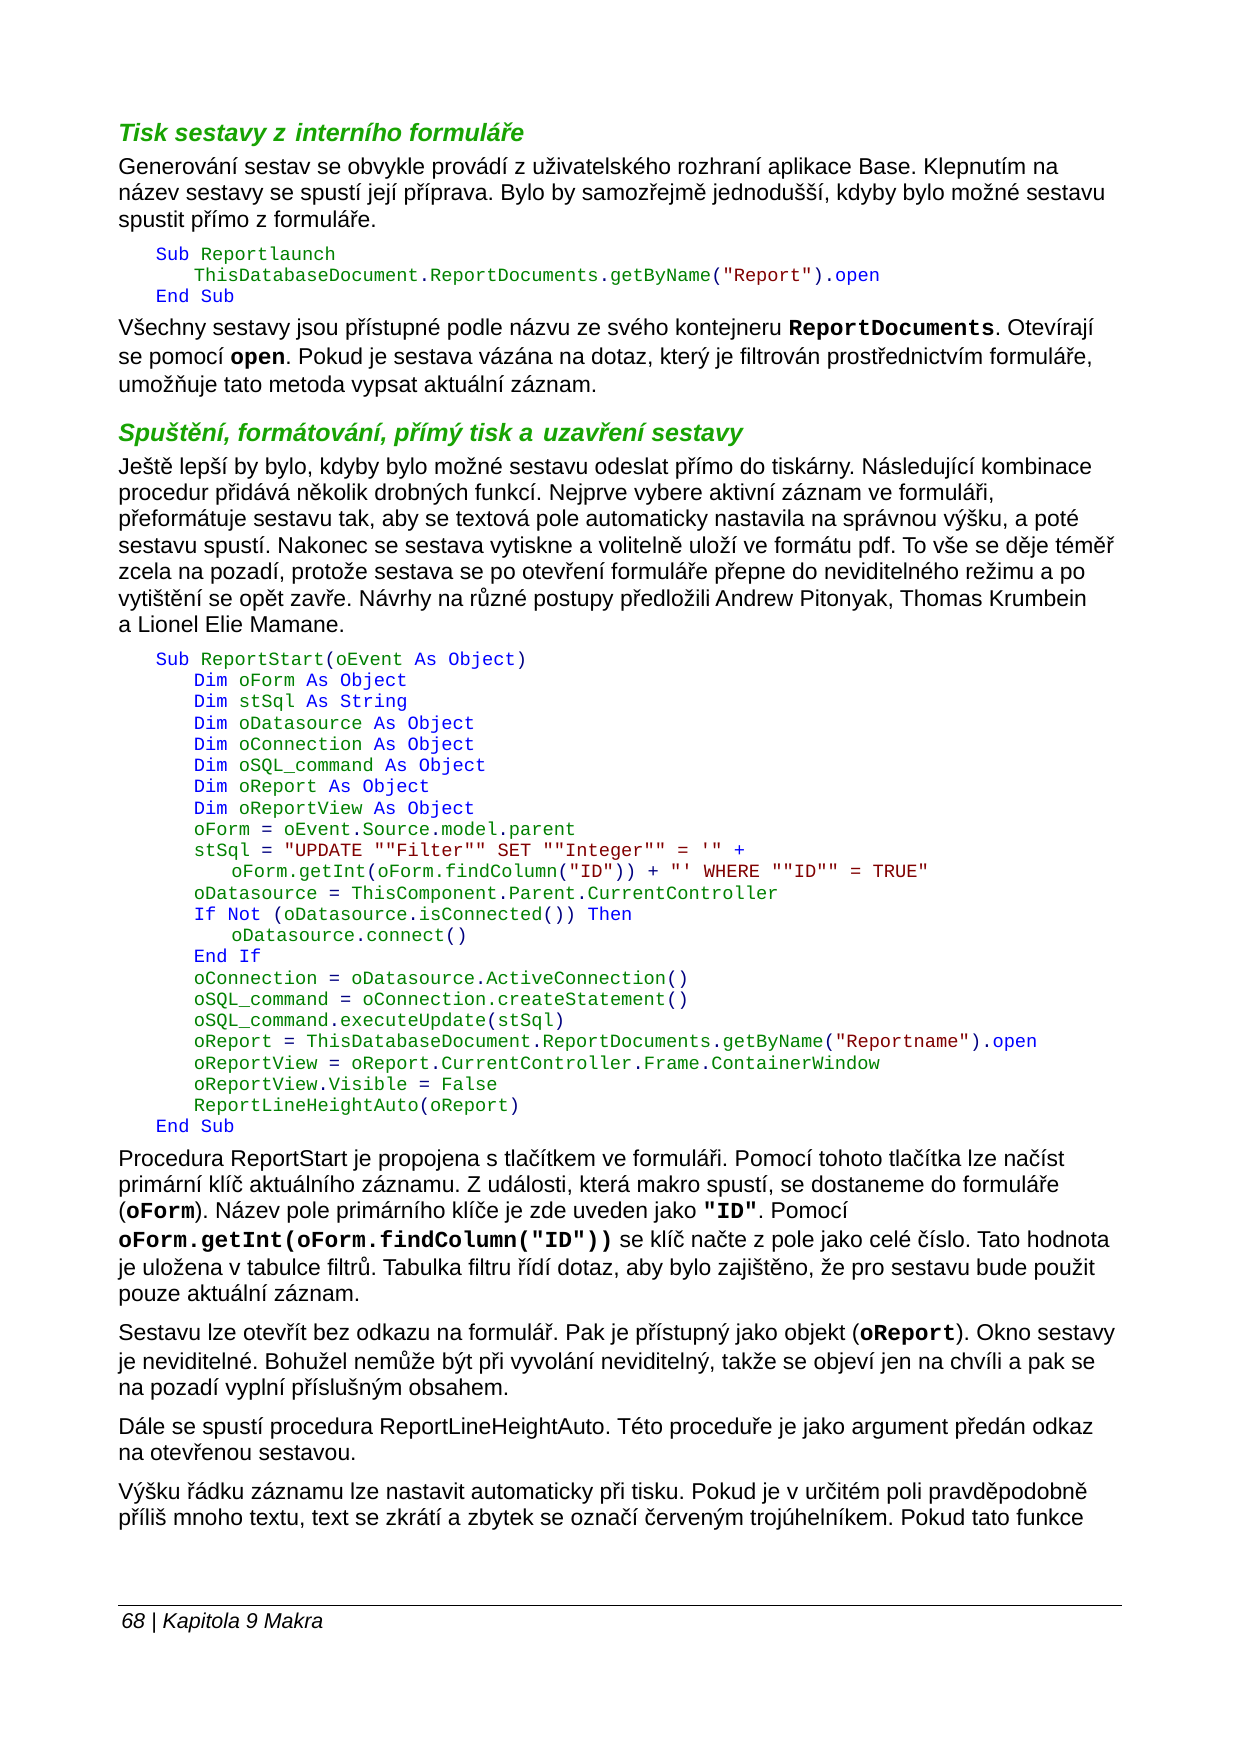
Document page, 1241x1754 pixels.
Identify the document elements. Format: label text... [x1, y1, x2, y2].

subtitle Tisk sestavy z interního formuláře [118, 118, 1122, 147]
text Dim oSQL_command As Object [156, 756, 1122, 777]
text Dim oConnection As Object [156, 735, 1122, 756]
text Dim oReportView As Object [156, 798, 1122, 820]
subtitle Spuštění, formátování, přímý tisk a uzavření sestavy [118, 418, 1122, 447]
text oDatasource = ThisComponent.Parent.CurrentController [156, 883, 1122, 905]
text oConnection = oDatasource.ActiveConnection() [156, 968, 1122, 990]
text ReportLineHeightAuto(oReport) [156, 1096, 1122, 1117]
text Sub Reportlaunch [156, 244, 1122, 266]
text Dim oDatasource As Object [156, 713, 1122, 735]
text oDatasource.connect() [156, 926, 1122, 947]
text Sestavu lze otevřít bez odkazu na formulář. Pak je přístupný jako objekt (oReport). Okno sestavy je neviditelné. Bohužel nemůže být při vyvolání neviditelný, takže se objeví jen na chvíli a pak se na pozadí vyplní příslušným obsahem. [118, 1319, 1122, 1400]
text Dim oForm As Object [156, 671, 1122, 692]
text oForm = oEvent.Source.model.parent [156, 820, 1122, 841]
text Všechny sestavy jsou přístupné podle názvu ze svého kontejneru ReportDocuments. Otevírají se pomocí open. Pokud je sestava vázána na dotaz, který je filtrován prostřednictvím formuláře, umožňuje tato metoda vypsat aktuální záznam. [118, 314, 1122, 397]
text oReportView = oReport.CurrentController.Frame.ContainerWindow [156, 1053, 1122, 1075]
text If Not (oDatasource.isConnected()) Then [156, 905, 1122, 926]
text Procedura ReportStart je propojena s tlačítkem ve formuláři. Pomocí tohoto tlačítka lze načíst primární klíč aktuálního záznamu. Z události, která makro spustí, se dostaneme do formuláře (oForm). Název pole primárního klíče je zde uveden jako "ID". Pomocí oForm.getInt(oForm.findColumn("ID")) se klíč načte z pole jako celé číslo. Tato hodnota je uložena v tabulce filtrů. Tabulka filtru řídí dotaz, aby bylo zajištěno, že pro sestavu bude použit pouze aktuální záznam. [118, 1145, 1122, 1307]
text Dim stSql As String [156, 692, 1122, 713]
text ThisDatabaseDocument.ReportDocuments.getByName("Report").open [156, 266, 1122, 287]
text End Sub [156, 1117, 1122, 1138]
text Dále se spustí procedura ReportLineHeightAuto. Této proceduře je jako argument předán odkaz na otevřenou sestavou. [118, 1413, 1122, 1466]
text Ještě lepší by bylo, kdyby bylo možné sestavu odeslat přímo do tiskárny. Následující kombinace procedur přidává několik drobných funkcí. Nejprve vybere aktivní záznam ve formuláři, přeformátuje sestavu tak, aby se textová pole automaticky nastavila na správnou výšku, a poté sestavu spustí. Nakonec se sestava vytiskne a volitelně uloží ve formátu pdf. To vše se děje téměř zcela na pozadí, protože sestava se po otevření formuláře přepne do neviditelného režimu a po vytištění se opět zavře. Návrhy na různé postupy předložili Andrew Pitonyak, Thomas Krumbein a Lionel Elie Mamane. [118, 453, 1122, 637]
text End Sub [156, 287, 1122, 308]
text Generování sestav se obvykle provádí z uživatelského rozhraní aplikace Base. Klepnutím na název sestavy se spustí její příprava. Bylo by samozřejmě jednodušší, kdyby bylo možné sestavu spustit přímo z formuláře. [118, 153, 1122, 232]
text oSQL_command = oConnection.createStatement() [156, 990, 1122, 1011]
text stSql = "UPDATE ""Filter"" SET ""Integer"" = '" + oForm.getInt(oForm.findColumn("ID")) + "' WHERE ""ID"" = TRUE" [156, 841, 1122, 883]
text oReport = ThisDatabaseDocument.ReportDocuments.getByName("Reportname").open [156, 1032, 1122, 1053]
text oSQL_command.executeUpdate(stSql) [156, 1011, 1122, 1032]
text End If [156, 947, 1122, 968]
text Dim oReport As Object [156, 777, 1122, 798]
text Výšku řádku záznamu lze nastavit automaticky při tisku. Pokud je v určitém poli pravděpodobně příliš mnoho textu, text se zkrátí a zbytek se označí červeným trojúhelníkem. Pokud tato funkce [118, 1478, 1122, 1531]
text Sub ReportStart(oEvent As Object) [156, 650, 1122, 671]
text oReportView.Visible = False [156, 1075, 1122, 1096]
